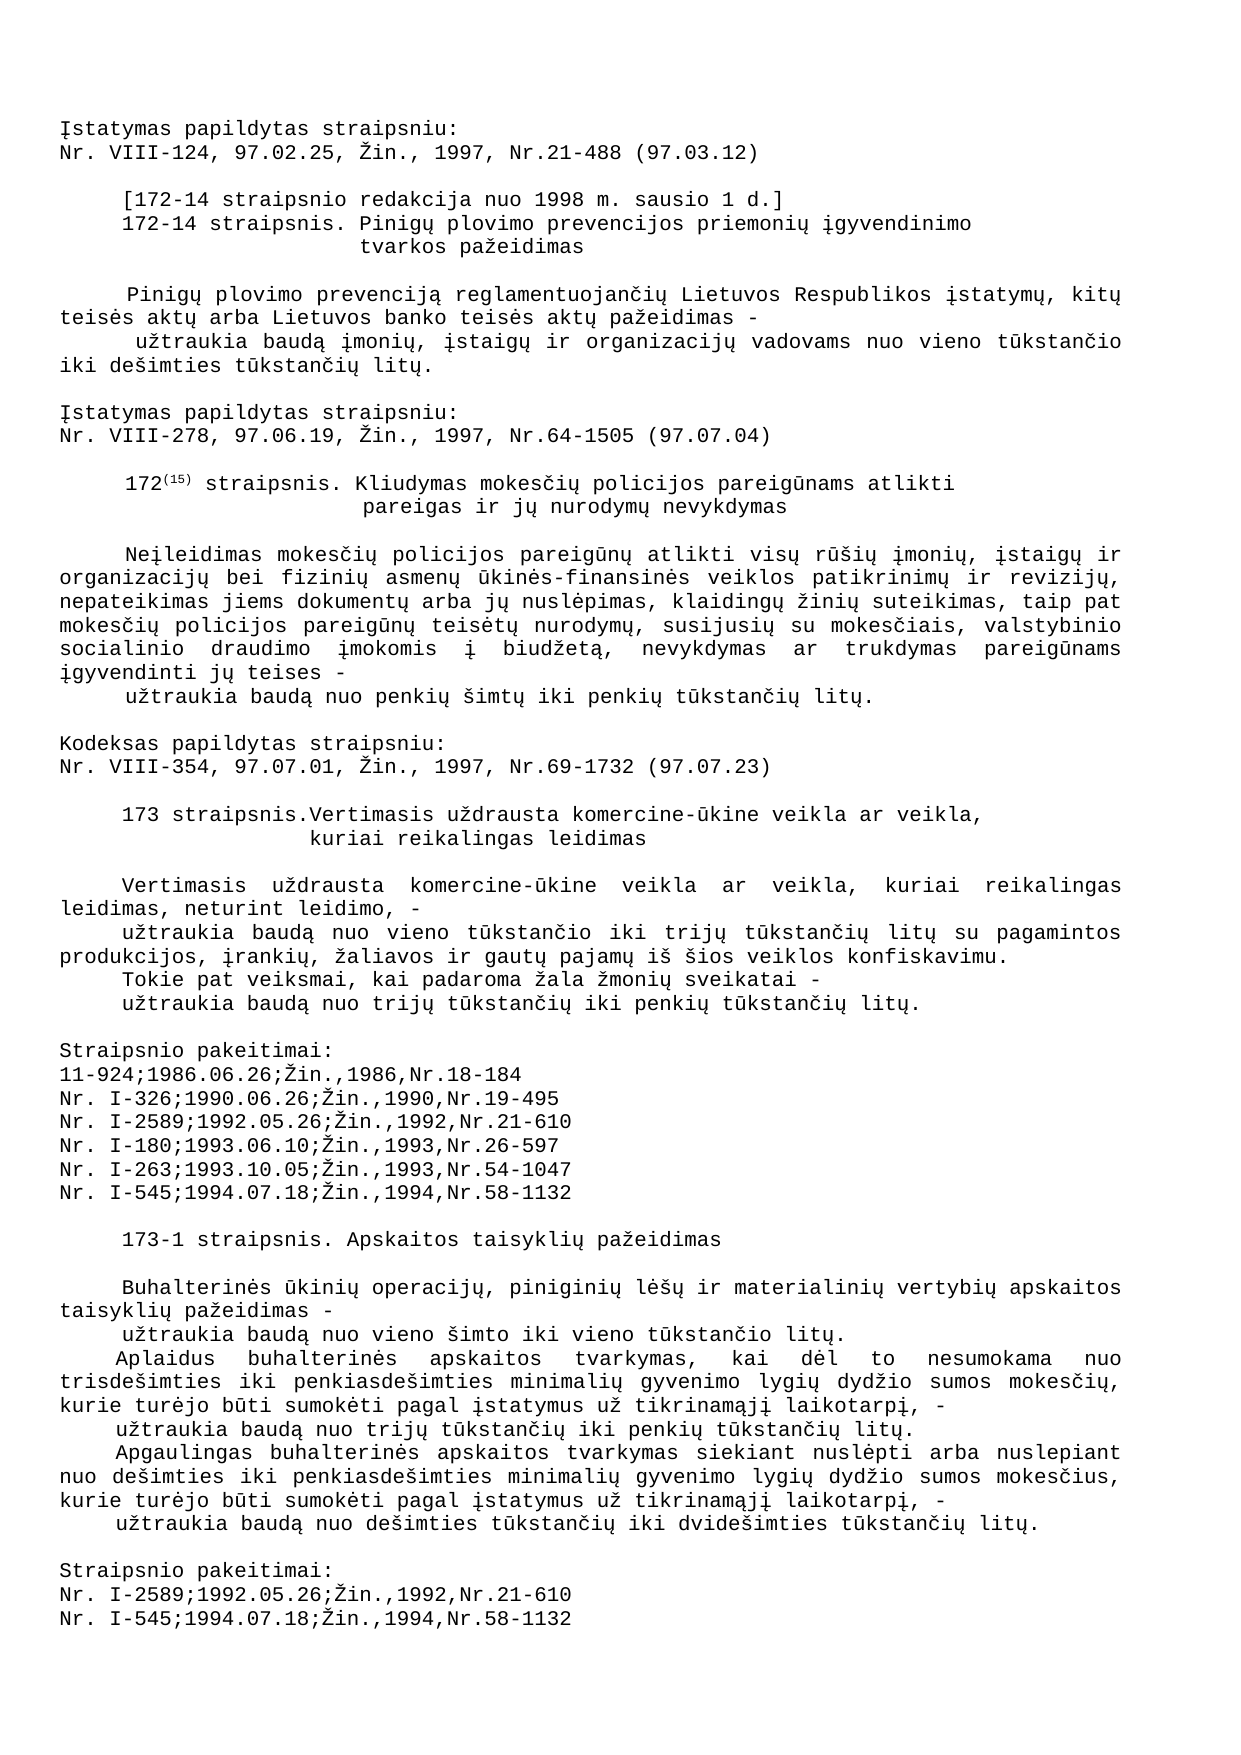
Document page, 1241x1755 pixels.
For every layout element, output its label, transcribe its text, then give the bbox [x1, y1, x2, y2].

text kuriai reikalingas leidimas [59, 827, 1122, 851]
text užtraukia baudą nuo penkių šimtų iki penkių tūkstančių litų. [59, 686, 1122, 709]
text Vertimasis uždrausta komercine-ūkine veikla ar veikla, kuriai reikalingas leidimas, neturint leidimo, - [59, 875, 1122, 922]
text Aplaidus buhalterinės apskaitos tvarkymas, kai dėl to nesumokama nuo trisdešimties iki penkiasdešimties minimalių gyvenimo lygių dydžio sumos mokesčių, kurie turėjo būti sumokėti pagal įstatymus už tikrinamąjį laikotarpį, - [59, 1348, 1122, 1419]
text Nr. I-263;1993.10.05;Žin.,1993,Nr.54-1047 [59, 1158, 1122, 1182]
text 172(15) straipsnis. Kliudymas mokesčių policijos pareigūnams atlikti [59, 473, 1122, 496]
text užtraukia baudą įmonių, įstaigų ir organizacijų vadovams nuo vieno tūkstančio iki dešimties tūkstančių litų. [59, 331, 1122, 378]
text užtraukia baudą nuo trijų tūkstančių iki penkių tūkstančių litų. [59, 993, 1122, 1017]
text tvarkos pažeidimas [59, 236, 1122, 260]
text Tokie pat veiksmai, kai padaroma žala žmonių sveikatai - [59, 969, 1122, 993]
text 172-14 straipsnis. Pinigų plovimo prevencijos priemonių įgyvendinimo [59, 213, 1122, 236]
text [172-14 straipsnio redakcija nuo 1998 m. sausio 1 d.] [59, 189, 1122, 213]
text Nr. I-326;1990.06.26;Žin.,1990,Nr.19-495 [59, 1088, 1122, 1111]
text Nr. I-2589;1992.05.26;Žin.,1992,Nr.21-610 [59, 1584, 1122, 1608]
text Nr. I-2589;1992.05.26;Žin.,1992,Nr.21-610 [59, 1111, 1122, 1135]
text užtraukia baudą nuo trijų tūkstančių iki penkių tūkstančių litų. [59, 1419, 1122, 1442]
text Nr. I-545;1994.07.18;Žin.,1994,Nr.58-1132 [59, 1608, 1122, 1631]
text 11-924;1986.06.26;Žin.,1986,Nr.18-184 [59, 1064, 1122, 1088]
text Nr. VIII-124, 97.02.25, Žin., 1997, Nr.21-488 (97.03.12) [59, 142, 1122, 165]
text užtraukia baudą nuo vieno tūkstančio iki trijų tūkstančių litų su pagamintos produkcijos, įrankių, žaliavos ir gautų pajamų iš šios veiklos konfiskavimu. [59, 922, 1122, 969]
text Straipsnio pakeitimai: [59, 1040, 1122, 1064]
text Nr. I-545;1994.07.18;Žin.,1994,Nr.58-1132 [59, 1182, 1122, 1206]
text Nr. I-180;1993.06.10;Žin.,1993,Nr.26-597 [59, 1135, 1122, 1158]
text Straipsnio pakeitimai: [59, 1561, 1122, 1584]
text Neįleidimas mokesčių policijos pareigūnų atlikti visų rūšių įmonių, įstaigų ir organizacijų bei fizinių asmenų ūkinės-finansinės veiklos patikrinimų ir revizijų, nepateikimas jiems dokumentų arba jų nuslėpimas, klaidingų žinių suteikimas, taip pat mokesčių policijos pareigūnų teisėtų nurodymų, susijusių su mokesčiais, valstybinio socialinio draudimo įmokomis į biudžetą, nevykdymas ar trukdymas pareigūnams įgyvendinti jų teises - [59, 544, 1122, 686]
text Nr. VIII-354, 97.07.01, Žin., 1997, Nr.69-1732 (97.07.23) [59, 757, 1122, 780]
text užtraukia baudą nuo dešimties tūkstančių iki dvidešimties tūkstančių litų. [59, 1513, 1122, 1537]
text Apgaulingas buhalterinės apskaitos tvarkymas siekiant nuslėpti arba nuslepiant nuo dešimties iki penkiasdešimties minimalių gyvenimo lygių dydžio sumos mokesčius, kurie turėjo būti sumokėti pagal įstatymus už tikrinamąjį laikotarpį, - [59, 1442, 1122, 1513]
text Nr. VIII-278, 97.06.19, Žin., 1997, Nr.64-1505 (97.07.04) [59, 426, 1122, 449]
text užtraukia baudą nuo vieno šimto iki vieno tūkstančio litų. [59, 1324, 1122, 1348]
text 173 straipsnis.Vertimasis uždrausta komercine-ūkine veikla ar veikla, [59, 804, 1122, 827]
text Kodeksas papildytas straipsniu: [59, 733, 1122, 757]
text Įstatymas papildytas straipsniu: [59, 402, 1122, 426]
text pareigas ir jų nurodymų nevykdymas [59, 496, 1122, 520]
text Buhalterinės ūkinių operacijų, piniginių lėšų ir materialinių vertybių apskaitos taisyklių pažeidimas - [59, 1277, 1122, 1324]
text 173-1 straipsnis. Apskaitos taisyklių pažeidimas [59, 1229, 1122, 1253]
text Įstatymas papildytas straipsniu: [59, 118, 1122, 142]
text Pinigų plovimo prevenciją reglamentuojančių Lietuvos Respublikos įstatymų, kitų teisės aktų arba Lietuvos banko teisės aktų pažeidimas - [59, 284, 1122, 331]
